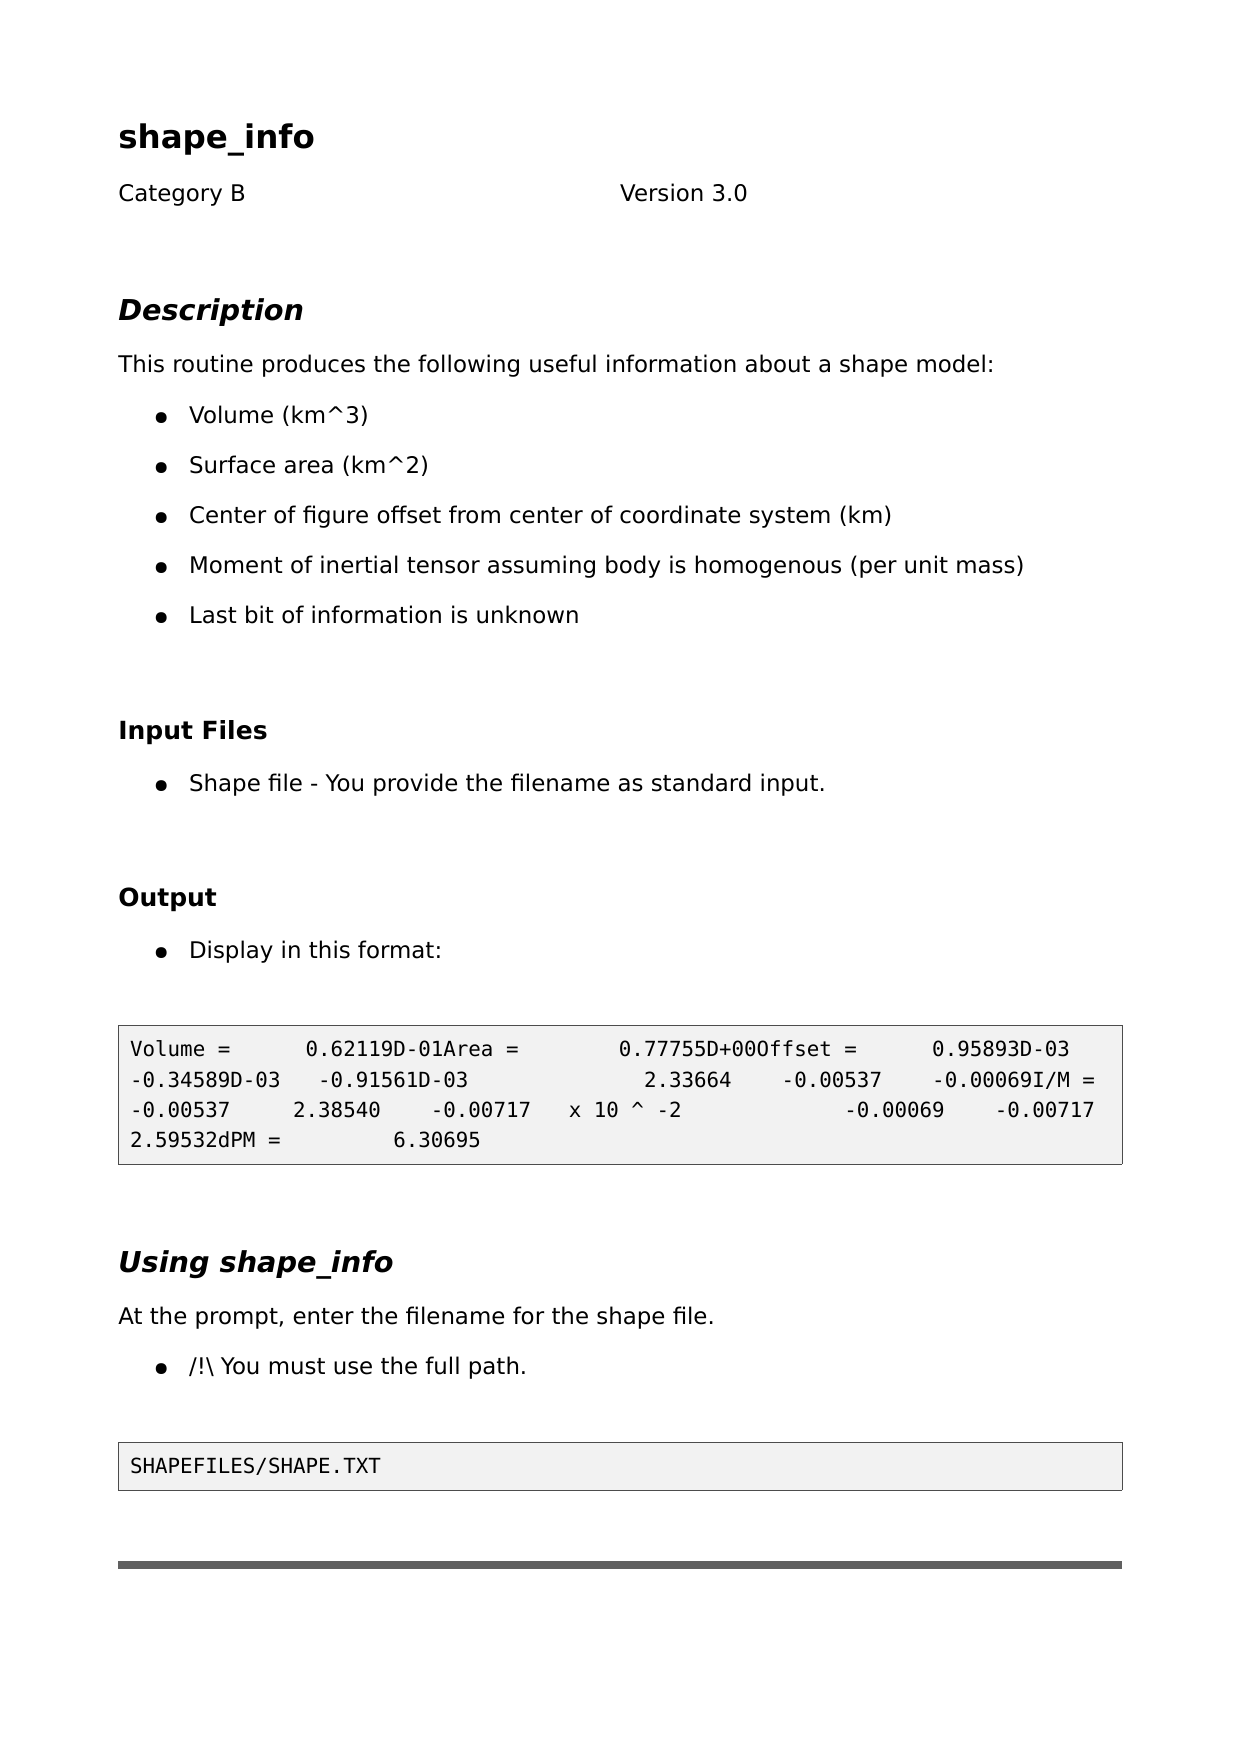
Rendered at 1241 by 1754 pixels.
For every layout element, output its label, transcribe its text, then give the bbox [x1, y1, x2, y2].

list Shape file - You provide the filename as standard input. [153, 770, 1122, 796]
text Volume = 0.62119D-01Area = 0.77755D+00Offset = 0.95893D-03 -0.34589D-03 -0.91561D-03 2.33664 -0.00537 -0.00069I/M = -0.00537 2.38540 -0.00717 x 10 ^ -2 -0.00069 -0.00717 2.59532dPM = 6.30695 [119, 1026, 1122, 1164]
list Moment of inertial tensor assuming body is homogenous (per unit mass) [153, 552, 1122, 579]
list Display in this format: [153, 937, 1122, 963]
text At the prompt, enter the filename for the shape file. [118, 1303, 1122, 1330]
text This routine produces the following useful information about a shape model: [118, 352, 1122, 378]
table_header Version 3.0 [620, 169, 1122, 219]
subtitle Input Files [118, 716, 1122, 745]
subtitle Output [118, 883, 1122, 912]
list Center of figure offset from center of coordinate system (km) [153, 502, 1122, 529]
list Volume (km^3) [153, 402, 1122, 428]
list Surface area (km^2) [153, 452, 1122, 479]
list /!\ You must use the full path. [153, 1353, 1122, 1380]
text SHAPEFILES/SHAPE.TXT [119, 1443, 1122, 1490]
subtitle Using shape_info [118, 1246, 1122, 1279]
list Last bit of information is unknown [153, 603, 1122, 629]
subtitle Description [118, 294, 1122, 327]
table_header Category B [118, 169, 620, 219]
subtitle shape_info [118, 118, 1122, 156]
